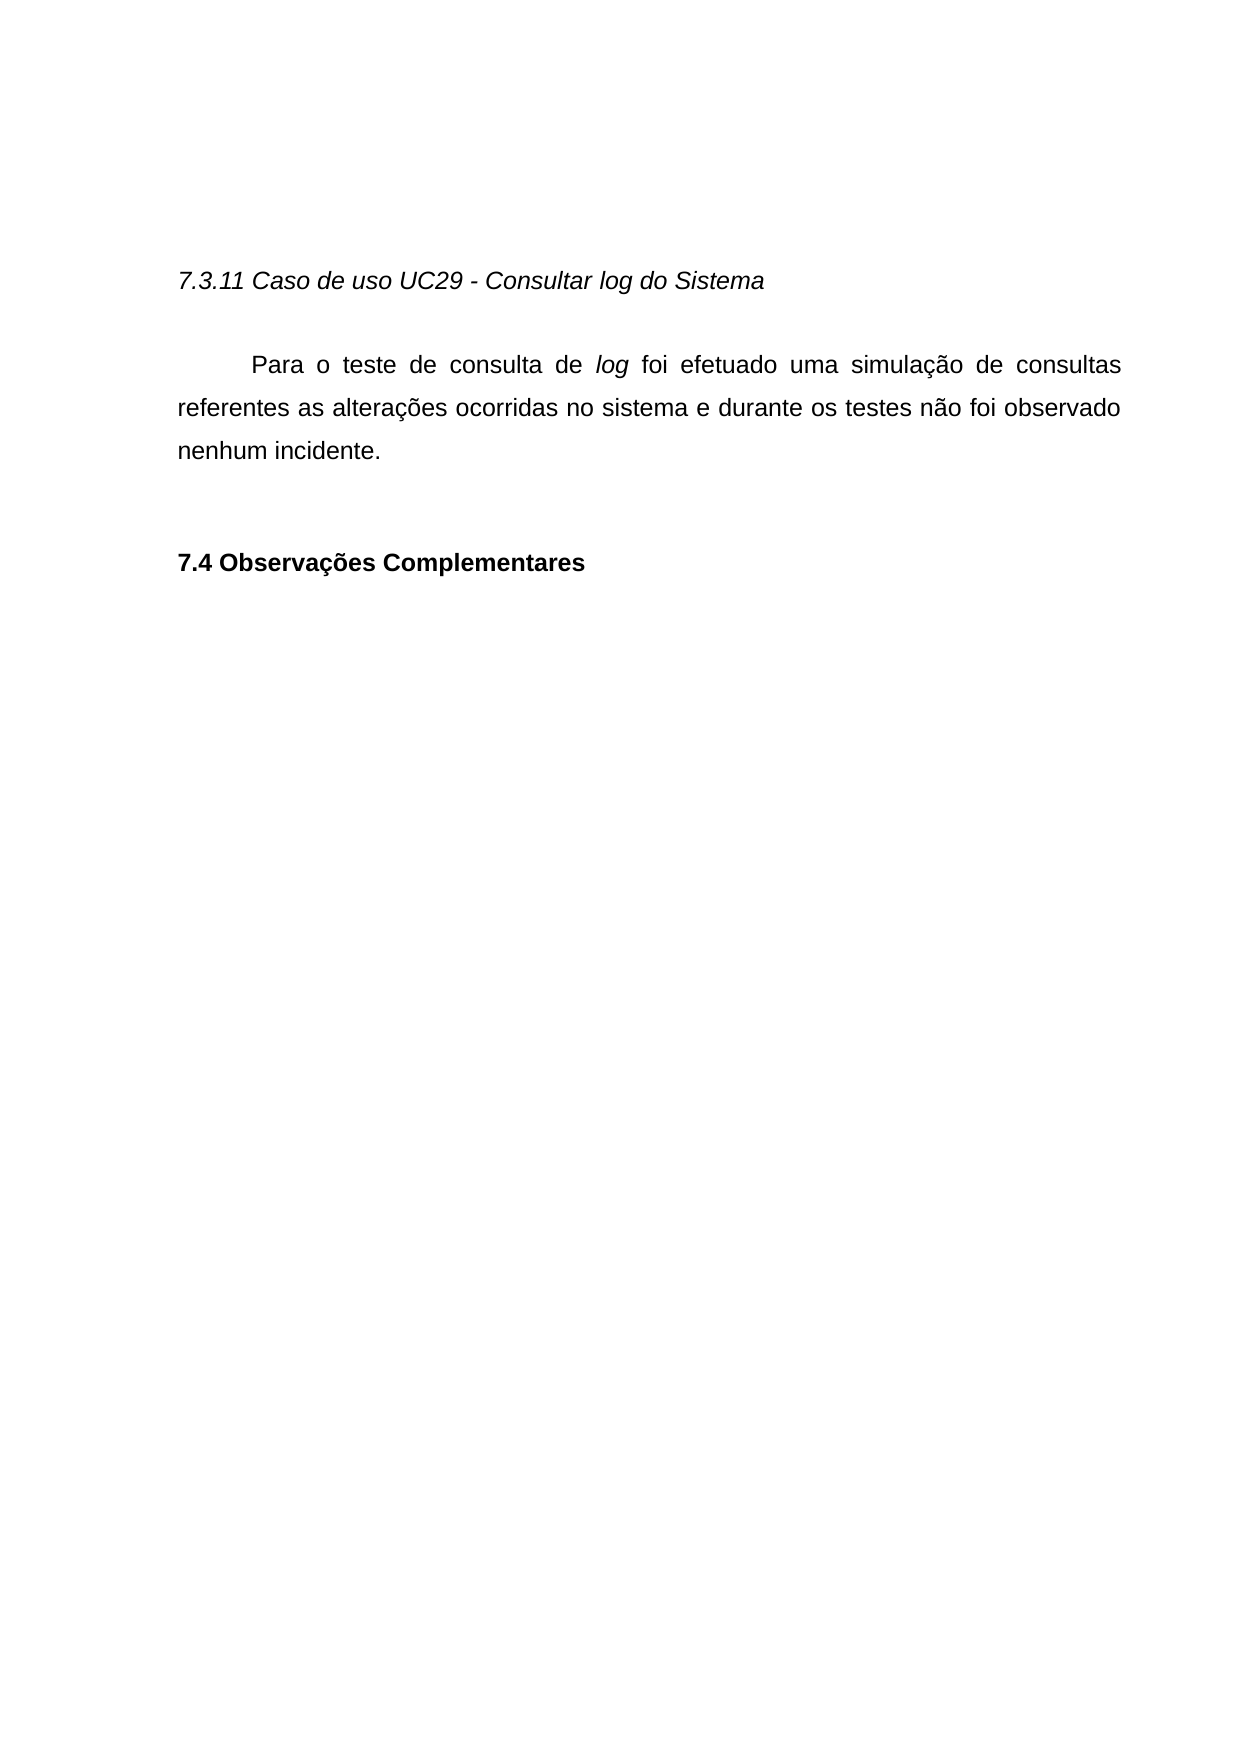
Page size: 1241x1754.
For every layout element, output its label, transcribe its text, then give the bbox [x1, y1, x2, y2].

subtitle 7.4 Observações Complementares [177, 548, 1122, 576]
subtitle 7.3.11 Caso de uso UC29 - Consultar log do Sistema [177, 266, 1122, 294]
text Para o teste de consulta de log foi efetuado uma simulação de consultas referentes as alterações ocorridas no sistema e durante os testes não foi observado nenhum incidente. [177, 350, 1122, 465]
